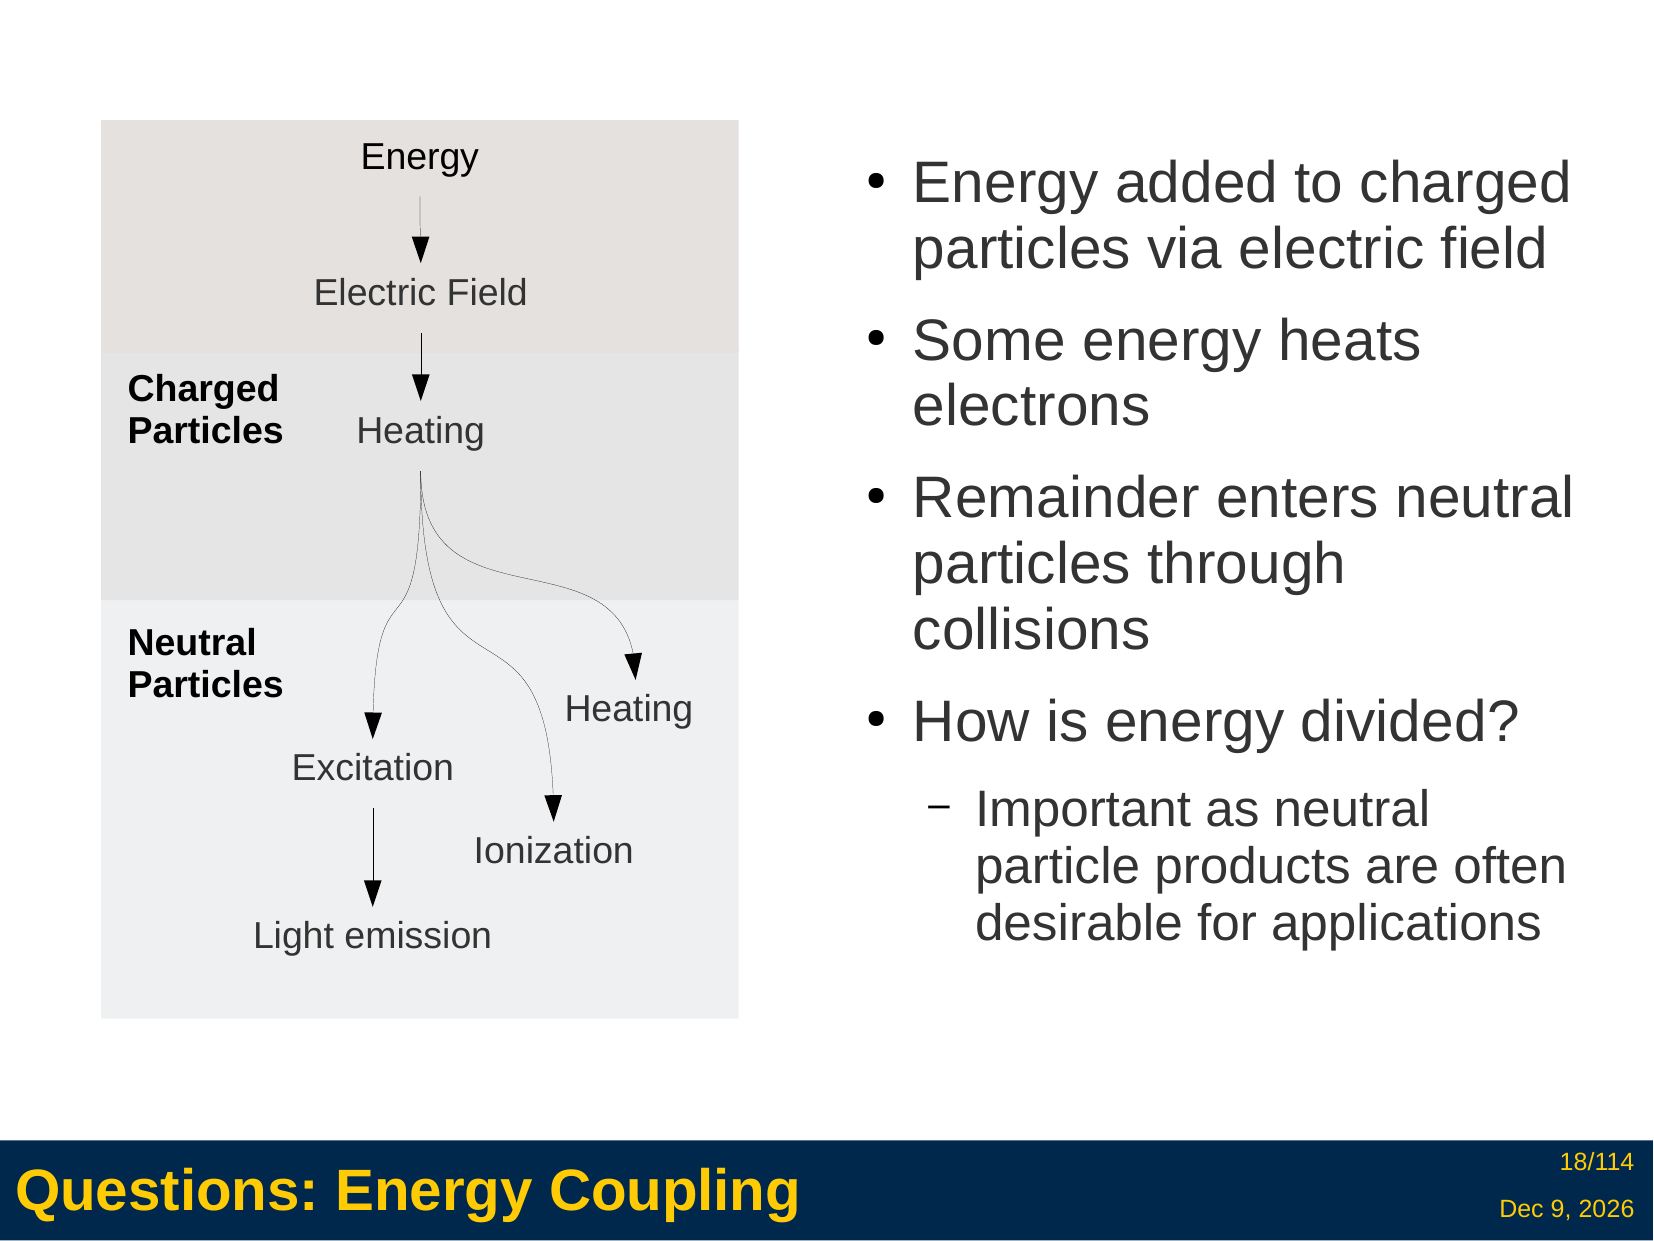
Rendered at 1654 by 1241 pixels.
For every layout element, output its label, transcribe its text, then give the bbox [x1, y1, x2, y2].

text_box Energy [345, 127, 495, 197]
text_box Neutral Particles [113, 614, 299, 737]
list Energy added to charged particles via electric field Some energy heats electrons Remainder enters neutral particles through collisions How is energy divided? Important as neutral particle products are often desirable for applications [850, 92, 1577, 1008]
title Questions: Energy Coupling [14, 1140, 1380, 1241]
text_box Light emission [238, 906, 508, 976]
text_box Heating [549, 680, 722, 749]
text_box Heating [340, 400, 501, 472]
text_box [101, 120, 739, 1019]
text_box Ionization [458, 821, 650, 892]
text_box Electric Field [298, 263, 544, 334]
text_box Excitation [276, 739, 469, 808]
text_box Charged Particles [113, 360, 299, 483]
